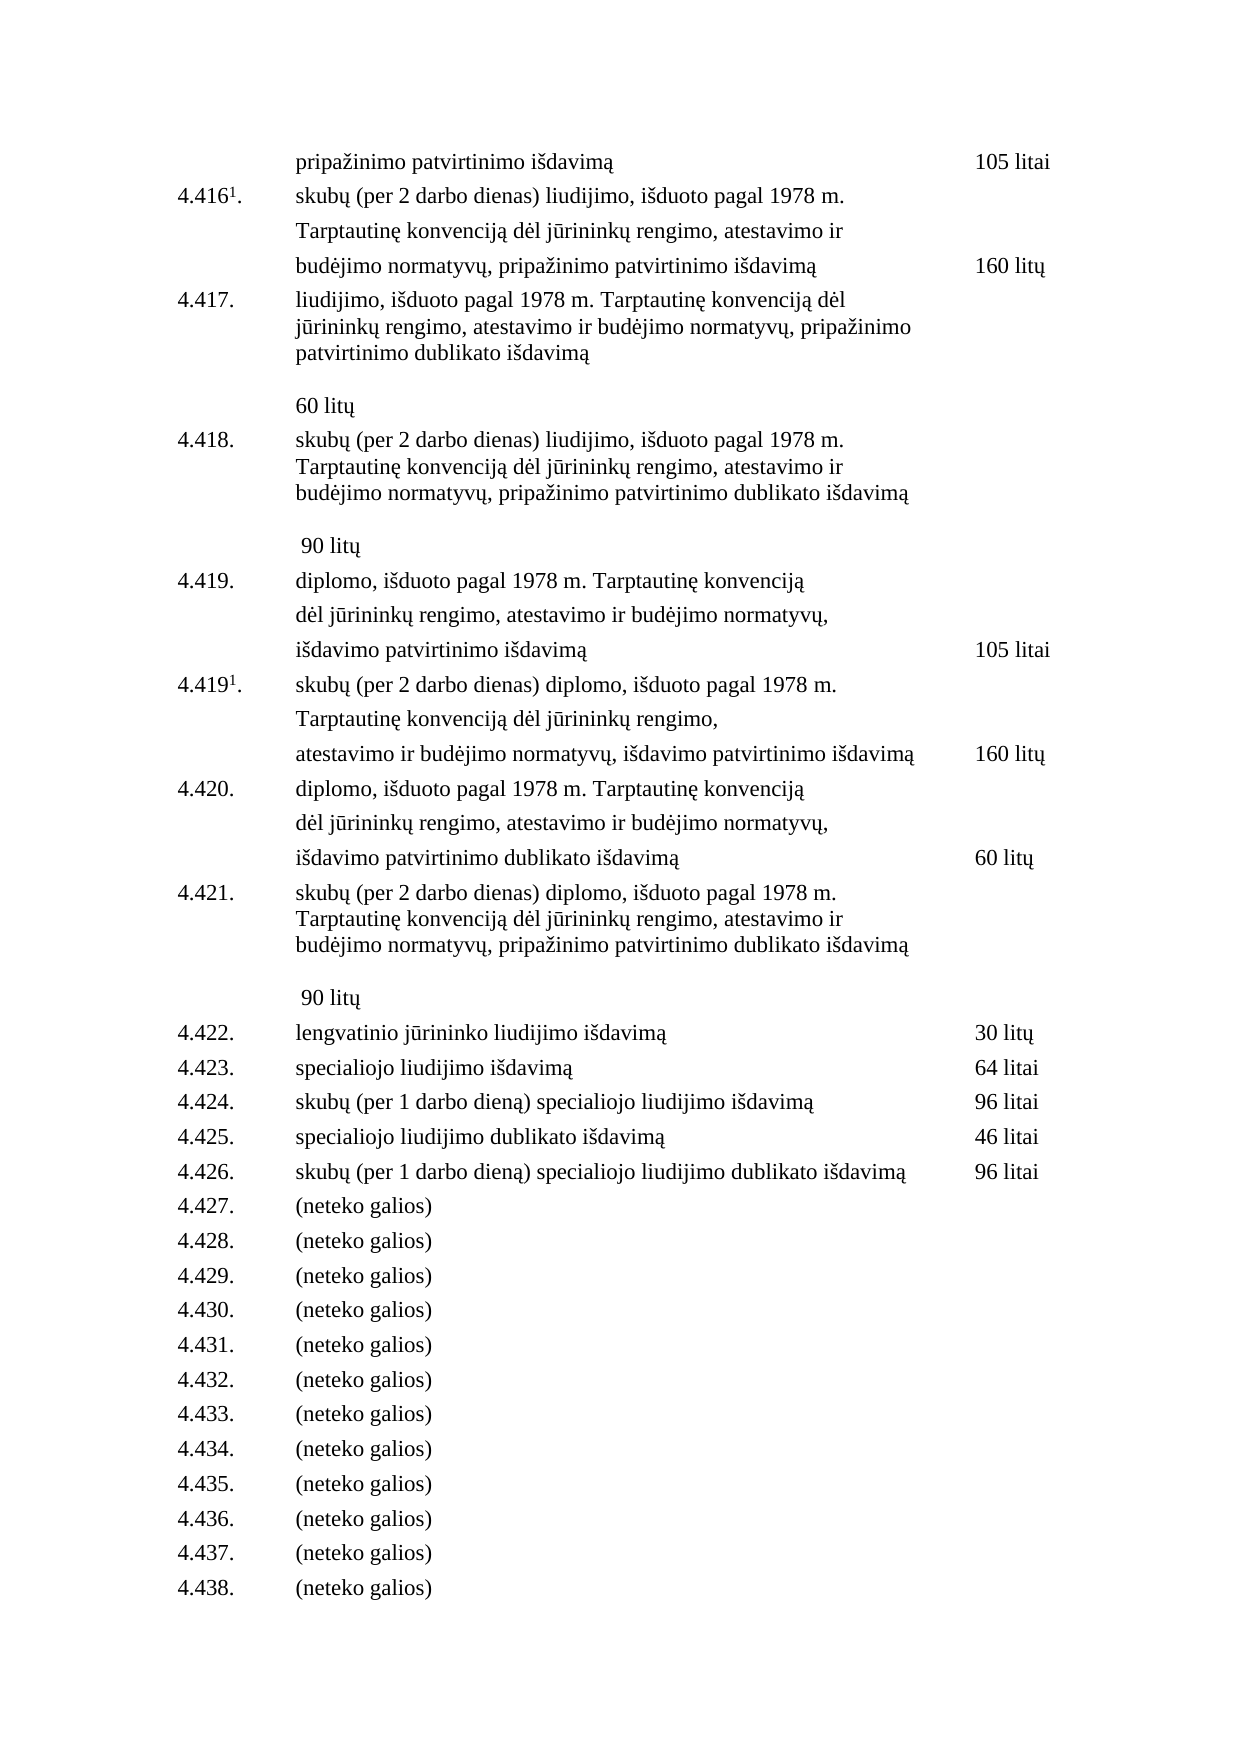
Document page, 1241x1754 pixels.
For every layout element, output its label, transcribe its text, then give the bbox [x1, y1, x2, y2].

text 4.427. (neteko galios) [177, 1192, 1122, 1219]
text 4.436. (neteko galios) [177, 1504, 1122, 1531]
text 4.417. liudijimo, išduoto pagal 1978 m. Tarptautinę konvenciją dėl jūrininkų rengimo, atestavimo ir budėjimo normatyvų, pripažinimo patvirtinimo dublikato išdavimą 60 litų [177, 286, 930, 418]
text dėl jūrininkų rengimo, atestavimo ir budėjimo normatyvų, [177, 809, 1122, 836]
text budėjimo normatyvų, pripažinimo patvirtinimo išdavimą 160 litų [177, 252, 1122, 278]
text Tarptautinę konvenciją dėl jūrininkų rengimo, atestavimo ir [177, 217, 1122, 243]
text 4.419. diplomo, išduoto pagal 1978 m. Tarptautinę konvenciją [177, 567, 1122, 593]
text išdavimo patvirtinimo dublikato išdavimą 60 litų [177, 844, 1122, 871]
text pripažinimo patvirtinimo išdavimą 105 litai [177, 148, 1122, 174]
text 4.432. (neteko galios) [177, 1366, 1122, 1392]
text 4.435. (neteko galios) [177, 1470, 1122, 1496]
text išdavimo patvirtinimo išdavimą 105 litai [177, 636, 1122, 662]
text 4.4191. skubų (per 2 darbo dienas) diplomo, išduoto pagal 1978 m. [177, 671, 1122, 697]
text 4.430. (neteko galios) [177, 1296, 1122, 1323]
text 4.437. (neteko galios) [177, 1539, 1122, 1566]
text 4.4161. skubų (per 2 darbo dienas) liudijimo, išduoto pagal 1978 m. [177, 182, 1122, 209]
text 4.418. skubų (per 2 darbo dienas) liudijimo, išduoto pagal 1978 m. Tarptautinę konvenciją dėl jūrininkų rengimo, atestavimo ir budėjimo normatyvų, pripažinimo patvirtinimo dublikato išdavimą 90 litų [177, 427, 930, 558]
text dėl jūrininkų rengimo, atestavimo ir budėjimo normatyvų, [177, 601, 1122, 628]
text 4.434. (neteko galios) [177, 1435, 1122, 1462]
text 4.428. (neteko galios) [177, 1227, 1122, 1253]
text 4.423. specialiojo liudijimo išdavimą 64 litai [177, 1054, 1122, 1080]
text 4.426. skubų (per 1 darbo dieną) specialiojo liudijimo dublikato išdavimą 96 litai [177, 1158, 1122, 1184]
text 4.420. diplomo, išduoto pagal 1978 m. Tarptautinę konvenciją [177, 775, 1122, 801]
text 4.431. (neteko galios) [177, 1331, 1122, 1357]
text 4.433. (neteko galios) [177, 1401, 1122, 1427]
text 4.421. skubų (per 2 darbo dienas) diplomo, išduoto pagal 1978 m. Tarptautinę konvenciją dėl jūrininkų rengimo, atestavimo ir budėjimo normatyvų, pripažinimo patvirtinimo dublikato išdavimą 90 litų [177, 879, 930, 1011]
text atestavimo ir budėjimo normatyvų, išdavimo patvirtinimo išdavimą 160 litų [177, 740, 1122, 766]
text 4.424. skubų (per 1 darbo dieną) specialiojo liudijimo išdavimą 96 litai [177, 1088, 1122, 1115]
text 4.425. specialiojo liudijimo dublikato išdavimą 46 litai [177, 1123, 1122, 1149]
text 4.429. (neteko galios) [177, 1262, 1122, 1288]
text 4.422. lengvatinio jūrininko liudijimo išdavimą 30 litų [177, 1019, 1122, 1045]
text Tarptautinę konvenciją dėl jūrininkų rengimo, [177, 705, 1122, 732]
text 4.438. (neteko galios) [177, 1574, 1122, 1600]
